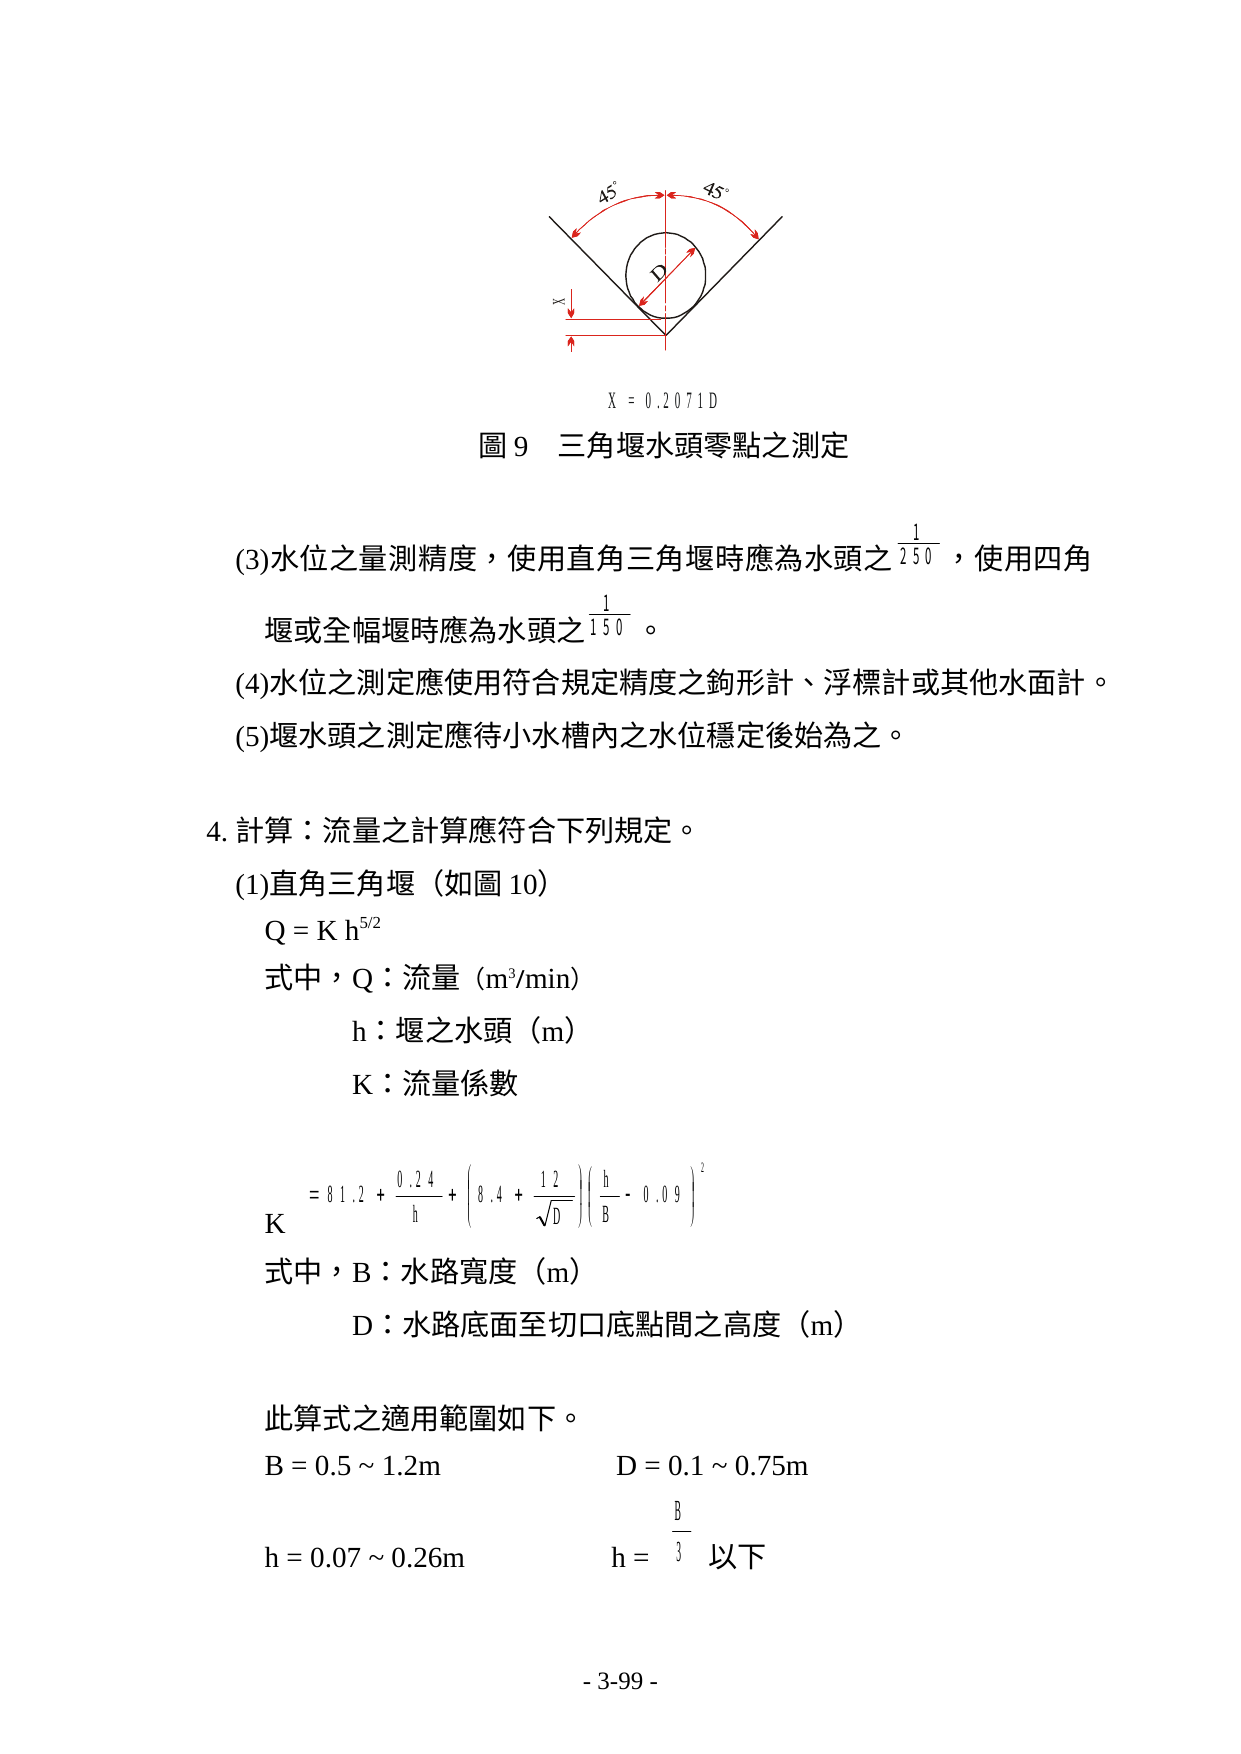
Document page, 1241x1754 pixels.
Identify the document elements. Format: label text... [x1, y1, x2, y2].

text 式中，B：水路寬度（m） [264, 1248, 1092, 1291]
text 4. 計算：流量之計算應符合下列規定。 [206, 807, 1092, 850]
text (5)堰水頭之測定應待小水槽內之水位穩定後始為之。 [235, 713, 1092, 755]
text K：流量係數 [352, 1061, 1092, 1103]
text (4)水位之測定應使用符合規定精度之鉤形計、浮標計或其他水面計。 [235, 660, 1092, 702]
text B = 0.5 ~ 1.2m D = 0.1 ~ 0.75m [264, 1448, 1092, 1482]
text Q = K h5/2 [264, 913, 1092, 947]
text h：堰之水頭（m） [352, 1008, 1092, 1050]
text h = 0.07 ~ 0.26m h = 以下 [264, 1493, 1092, 1576]
text 圖9 三角堰水頭零點之測定 [235, 423, 1092, 465]
text (1)直角三角堰（如圖10） [235, 860, 1092, 902]
text D：水路底面至切口底點間之高度（m） [352, 1301, 1092, 1343]
text 式中，Q：流量（m3/min） [264, 955, 1092, 997]
text K [264, 1155, 1092, 1240]
text 此算式之適用範圍如下。 [264, 1396, 1092, 1438]
text (3)水位之量測精度，使用直角三角堰時應為水頭之，使用四角堰或全幅堰時應為水頭之。 [235, 517, 1092, 649]
